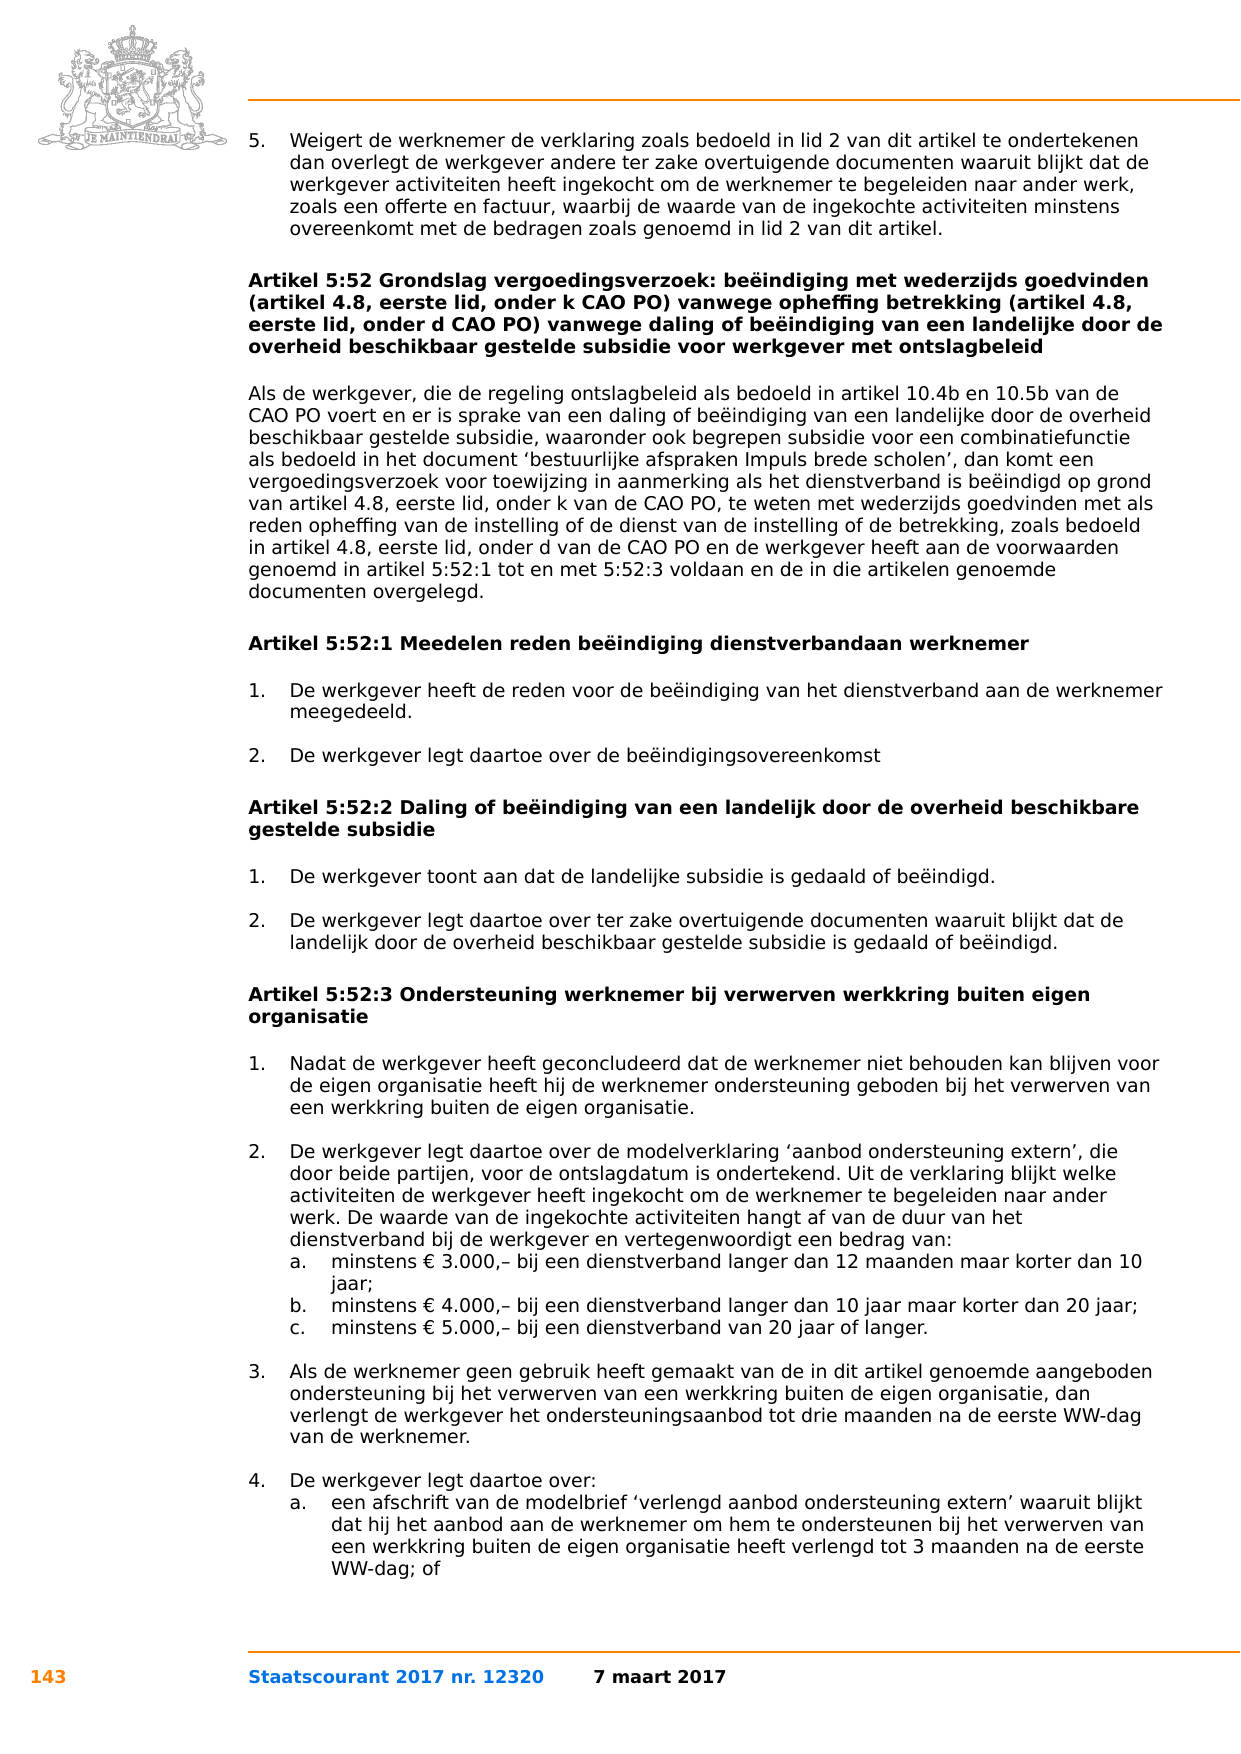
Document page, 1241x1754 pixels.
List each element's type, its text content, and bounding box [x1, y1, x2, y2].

text 1. Nadat de werkgever heeft geconcludeerd dat de werknemer niet behouden kan blijven voor de eigen organisatie heeft hij de werknemer ondersteuning geboden bij het verwerven van een werkkring buiten de eigen organisatie. [248, 1053, 1163, 1119]
text b. minstens € 4.000,– bij een dienstverband langer dan 10 jaar maar korter dan 20 jaar; [289, 1295, 1163, 1317]
subtitle Artikel 5:52:1 Meedelen reden beëindiging dienstverbandaan werknemer [248, 632, 1163, 654]
text 2. De werkgever legt daartoe over de modelverklaring ‘aanbod ondersteuning extern’, die door beide partijen, voor de ontslagdatum is ondertekend. Uit de verklaring blijkt welke activiteiten de werkgever heeft ingekocht om de werknemer te begeleiden naar ander werk. De waarde van de ingekochte activiteiten hangt af van de duur van het dienstverband bij de werkgever en vertegenwoordigt een bedrag van: [248, 1141, 1163, 1251]
text 5. Weigert de werknemer de verklaring zoals bedoeld in lid 2 van dit artikel te ondertekenen dan overlegt de werkgever andere ter zake overtuigende documenten waaruit blijkt dat de werkgever activiteiten heeft ingekocht om de werknemer te begeleiden naar ander werk, zoals een offerte en factuur, waarbij de waarde van de ingekochte activiteiten minstens overeenkomt met de bedragen zoals genoemd in lid 2 van dit artikel. [248, 130, 1163, 240]
subtitle Artikel 5:52:3 Ondersteuning werknemer bij verwerven werkkring buiten eigen organisatie [248, 984, 1163, 1028]
text c. minstens € 5.000,– bij een dienstverband van 20 jaar of langer. [289, 1317, 1163, 1339]
text 4. De werkgever legt daartoe over: [248, 1470, 1163, 1492]
picture [38, 25, 227, 150]
text a. een afschrift van de modelbrief ‘verlengd aanbod ondersteuning extern’ waaruit blijkt dat hij het aanbod aan de werknemer om hem te ondersteunen bij het verwerven van een werkkring buiten de eigen organisatie heeft verlengd tot 3 maanden na de eerste WW-dag; of [289, 1492, 1163, 1580]
text a. minstens € 3.000,– bij een dienstverband langer dan 12 maanden maar korter dan 10 jaar; [289, 1251, 1163, 1295]
text 2. De werkgever legt daartoe over de beëindigingsovereenkomst [248, 745, 1163, 767]
text 1. De werkgever heeft de reden voor de beëindiging van het dienstverband aan de werknemer meegedeeld. [248, 679, 1163, 723]
text Als de werkgever, die de regeling ontslagbeleid als bedoeld in artikel 10.4b en 10.5b van de CAO PO voert en er is sprake van een daling of beëindiging van een landelijke door de overheid beschikbaar gestelde subsidie, waaronder ook begrepen subsidie voor een combinatiefunctie als bedoeld in het document ‘bestuurlijke afspraken Impuls brede scholen’, dan komt een vergoedingsverzoek voor toewijzing in aanmerking als het dienstverband is beëindigd op grond van artikel 4.8, eerste lid, onder k van de CAO PO, te weten met wederzijds goedvinden met als reden opheffing van de instelling of de dienst van de instelling of de betrekking, zoals bedoeld in artikel 4.8, eerste lid, onder d van de CAO PO en de werkgever heeft aan de voorwaarden genoemd in artikel 5:52:1 tot en met 5:52:3 voldaan en de in die artikelen genoemde documenten overgelegd. [248, 383, 1163, 602]
text 3. Als de werknemer geen gebruik heeft gemaakt van de in dit artikel genoemde aangeboden ondersteuning bij het verwerven van een werkkring buiten de eigen organisatie, dan verlengt de werkgever het ondersteuningsaanbod tot drie maanden na de eerste WW-dag van de werknemer. [248, 1361, 1163, 1448]
text 2. De werkgever legt daartoe over ter zake overtuigende documenten waaruit blijkt dat de landelijk door de overheid beschikbaar gestelde subsidie is gedaald of beëindigd. [248, 910, 1163, 954]
subtitle Artikel 5:52 Grondslag vergoedingsverzoek: beëindiging met wederzijds goedvinden (artikel 4.8, eerste lid, onder k CAO PO) vanwege opheffing betrekking (artikel 4.8, eerste lid, onder d CAO PO) vanwege daling of beëindiging van een landelijke door de overheid beschikbaar gestelde subsidie voor werkgever met ontslagbeleid [248, 270, 1163, 358]
subtitle Artikel 5:52:2 Daling of beëindiging van een landelijk door de overheid beschikbare gestelde subsidie [248, 797, 1163, 841]
text 1. De werkgever toont aan dat de landelijke subsidie is gedaald of beëindigd. [248, 866, 1163, 888]
